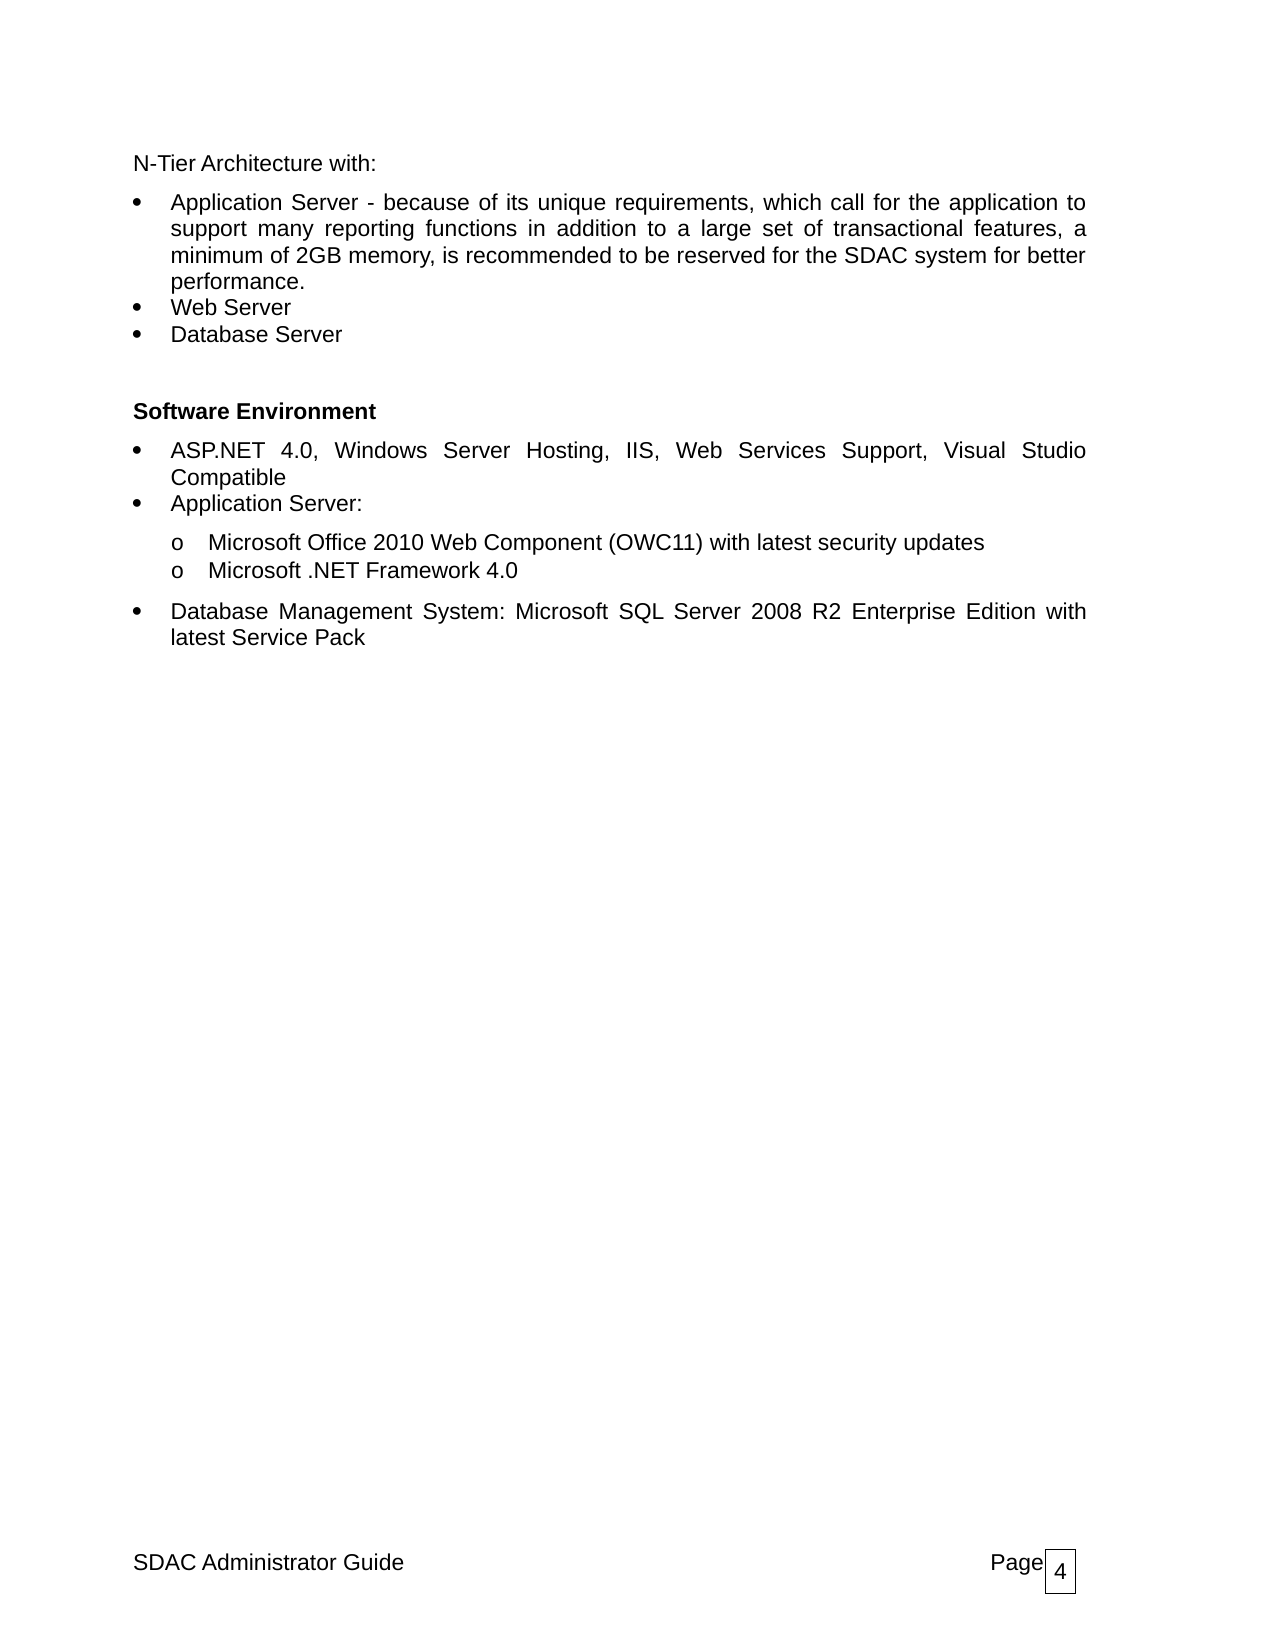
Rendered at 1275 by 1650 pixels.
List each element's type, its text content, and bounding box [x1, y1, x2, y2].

list Database Management System: Microsoft SQL Server 2008 R2 Enterprise Edition with latest Service Pack [133, 598, 1087, 651]
list Microsoft .NET Framework 4.0 [170, 557, 1087, 585]
list Application Server: [133, 490, 1087, 516]
text Software Environment [133, 398, 1087, 425]
list Application Server - because of its unique requirements, which call for the application to support many reporting functions in addition to a large set of transactional features, a minimum of 2GB memory, is recommended to be reserved for the SDAC system for better performance. [133, 189, 1087, 294]
list Web Server [133, 294, 1087, 321]
text N-Tier Architecture with: [133, 150, 1087, 176]
list Microsoft Office 2010 Web Component (OWC11) with latest security updates [170, 529, 1087, 557]
list Database Server [133, 321, 1087, 347]
list ASP.NET 4.0, Windows Server Hosting, IIS, Web Services Support, Visual Studio Compatible [133, 437, 1087, 490]
